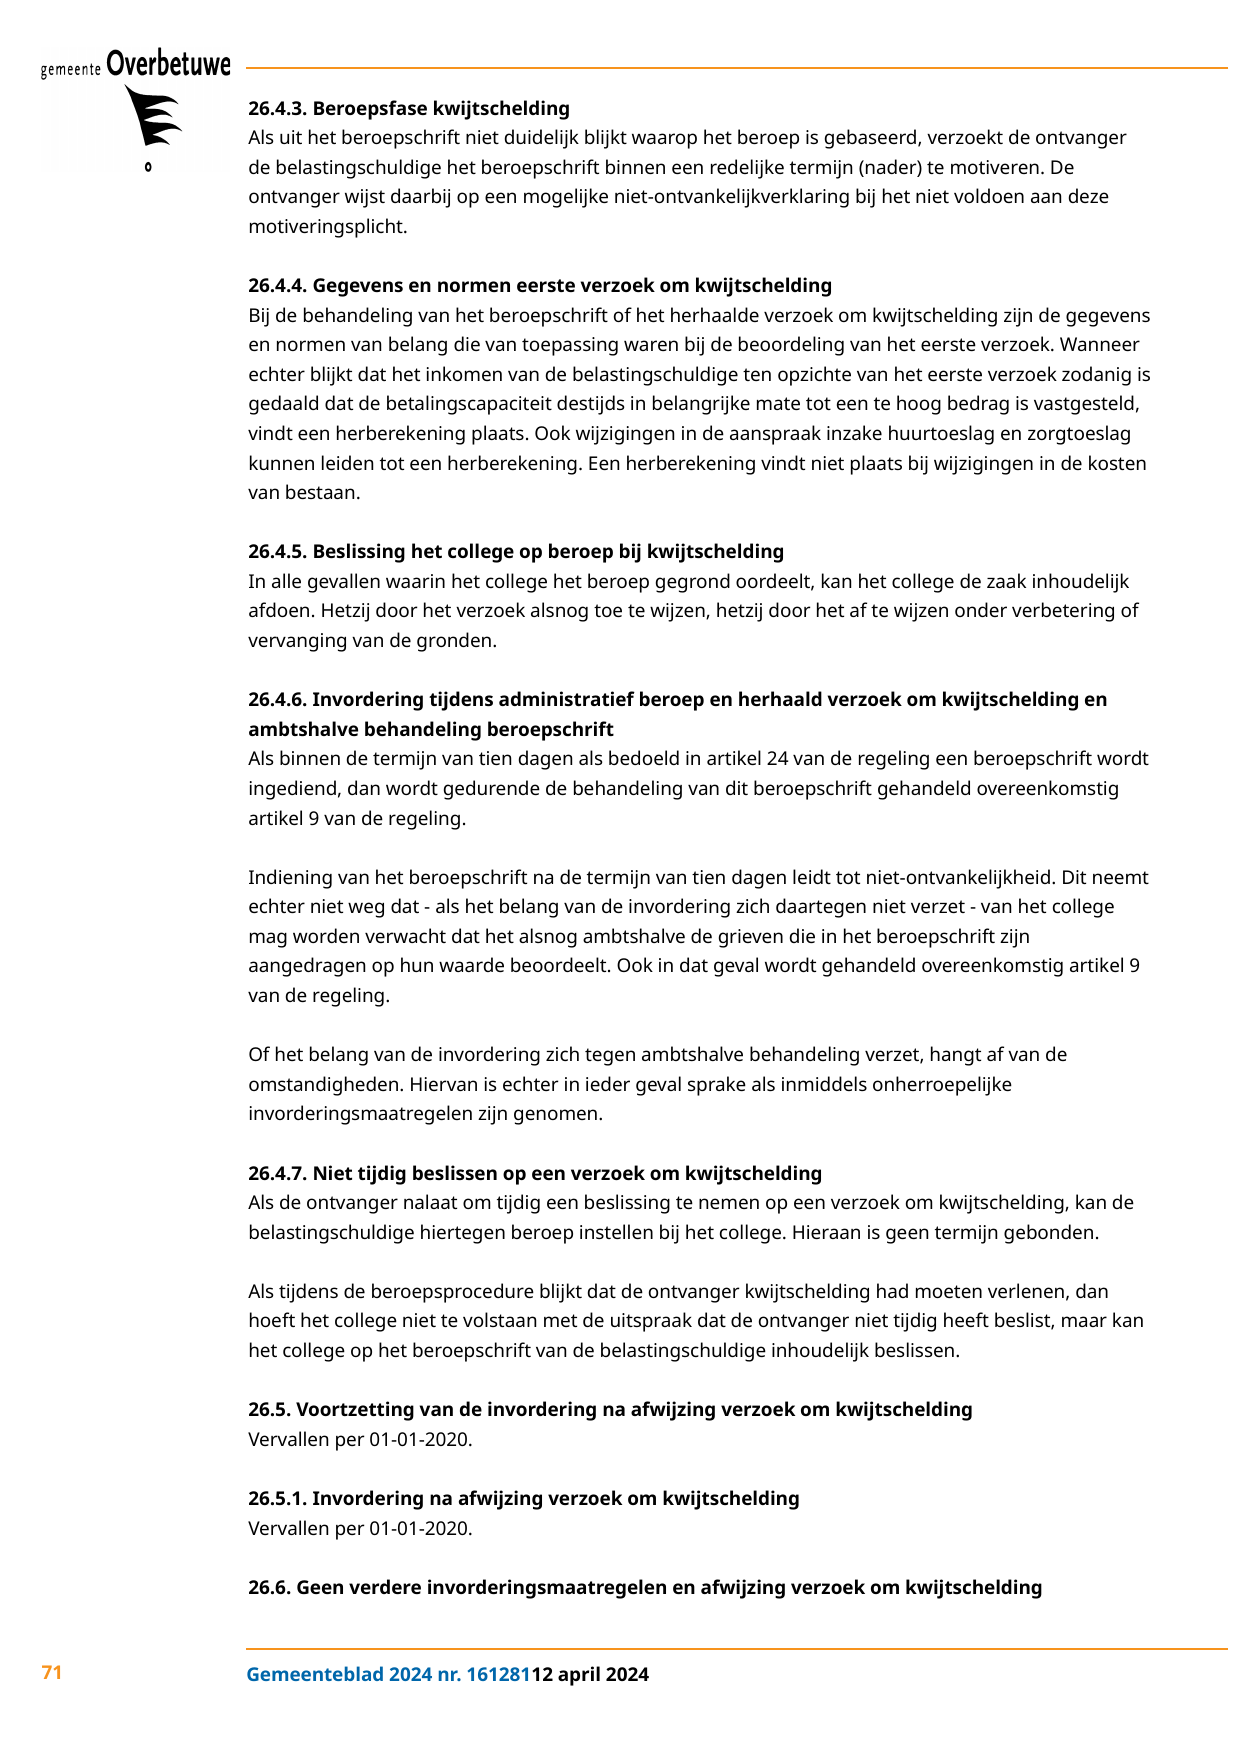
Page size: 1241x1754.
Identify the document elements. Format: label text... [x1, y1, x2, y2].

text 26.4.7. Niet tijdig beslissen op een verzoek om kwijtschelding [248, 1160, 1152, 1186]
text 26.4.4. Gegevens en normen eerste verzoek om kwijtschelding [248, 272, 1152, 298]
text 26.5. Voortzetting van de invordering na afwijzing verzoek om kwijtschelding [248, 1396, 1152, 1422]
text Als binnen de termijn van tien dagen als bedoeld in artikel 24 van de regeling een beroepschrift wordt ingediend, dan wordt gedurende de behandeling van dit beroepschrift gehandeld overeenkomstig artikel 9 van de regeling. [248, 746, 1152, 831]
text 26.4.3. Beroepsfase kwijtschelding [248, 95, 1152, 121]
text Als uit het beroepschrift niet duidelijk blijkt waarop het beroep is gebaseerd, verzoekt de ontvanger de belastingschuldige het beroepschrift binnen een redelijke termijn (nader) te motiveren. De ontvanger wijst daarbij op een mogelijke niet-ontvankelijkverklaring bij het niet voldoen aan deze motiveringsplicht. [248, 124, 1152, 239]
text 26.5.1. Invordering na afwijzing verzoek om kwijtschelding [248, 1485, 1152, 1511]
text Als de ontvanger nalaat om tijdig een beslissing te nemen op een verzoek om kwijtschelding, kan de belastingschuldige hiertegen beroep instellen bij het college. Hieraan is geen termijn gebonden. [248, 1189, 1152, 1245]
text Of het belang van de invordering zich tegen ambtshalve behandeling verzet, hangt af van de omstandigheden. Hiervan is echter in ieder geval sprake als inmiddels onherroepelijke invorderingsmaatregelen zijn genomen. [248, 1041, 1152, 1126]
text Als tijdens de beroepsprocedure blijkt dat de ontvanger kwijtschelding had moeten verlenen, dan hoeft het college niet te volstaan met de uitspraak dat de ontvanger niet tijdig heeft beslist, maar kan het college op het beroepschrift van de belastingschuldige inhoudelijk beslissen. [248, 1278, 1152, 1363]
text 26.6. Geen verdere invorderingsmaatregelen en afwijzing verzoek om kwijtschelding [248, 1574, 1152, 1600]
text 26.4.6. Invordering tijdens administratief beroep en herhaald verzoek om kwijtschelding en ambtshalve behandeling beroepschrift [248, 686, 1152, 742]
text Bij de behandeling van het beroepschrift of het herhaalde verzoek om kwijtschelding zijn de gegevens en normen van belang die van toepassing waren bij de beoordeling van het eerste verzoek. Wanneer echter blijkt dat het inkomen van de belastingschuldige ten opzichte van het eerste verzoek zodanig is gedaald dat de betalingscapaciteit destijds in belangrijke mate tot een te hoog bedrag is vastgesteld, vindt een herberekening plaats. Ook wijzigingen in de aanspraak inzake huurtoeslag en zorgtoeslag kunnen leiden tot een herberekening. Een herberekening vindt niet plaats bij wijzigingen in de kosten van bestaan. [248, 302, 1152, 505]
text In alle gevallen waarin het college het beroep gegrond oordeelt, kan het college de zaak inhoudelijk afdoen. Hetzij door het verzoek alsnog toe te wijzen, hetzij door het af te wijzen onder verbetering of vervanging van de gronden. [248, 568, 1152, 653]
text Vervallen per 01-01-2020. [248, 1515, 1152, 1541]
text Vervallen per 01-01-2020. [248, 1426, 1152, 1452]
text Indiening van het beroepschrift na de termijn van tien dagen leidt tot niet-ontvankelijkheid. Dit neemt echter niet weg dat - als het belang van de invordering zich daartegen niet verzet - van het college mag worden verwacht dat het alsnog ambtshalve de grieven die in het beroepschrift zijn aangedragen op hun waarde beoordeelt. Ook in dat geval wordt gehandeld overeenkomstig artikel 9 van de regeling. [248, 864, 1152, 1008]
text 26.4.5. Beslissing het college op beroep bij kwijtschelding [248, 538, 1152, 564]
picture [41, 47, 231, 172]
